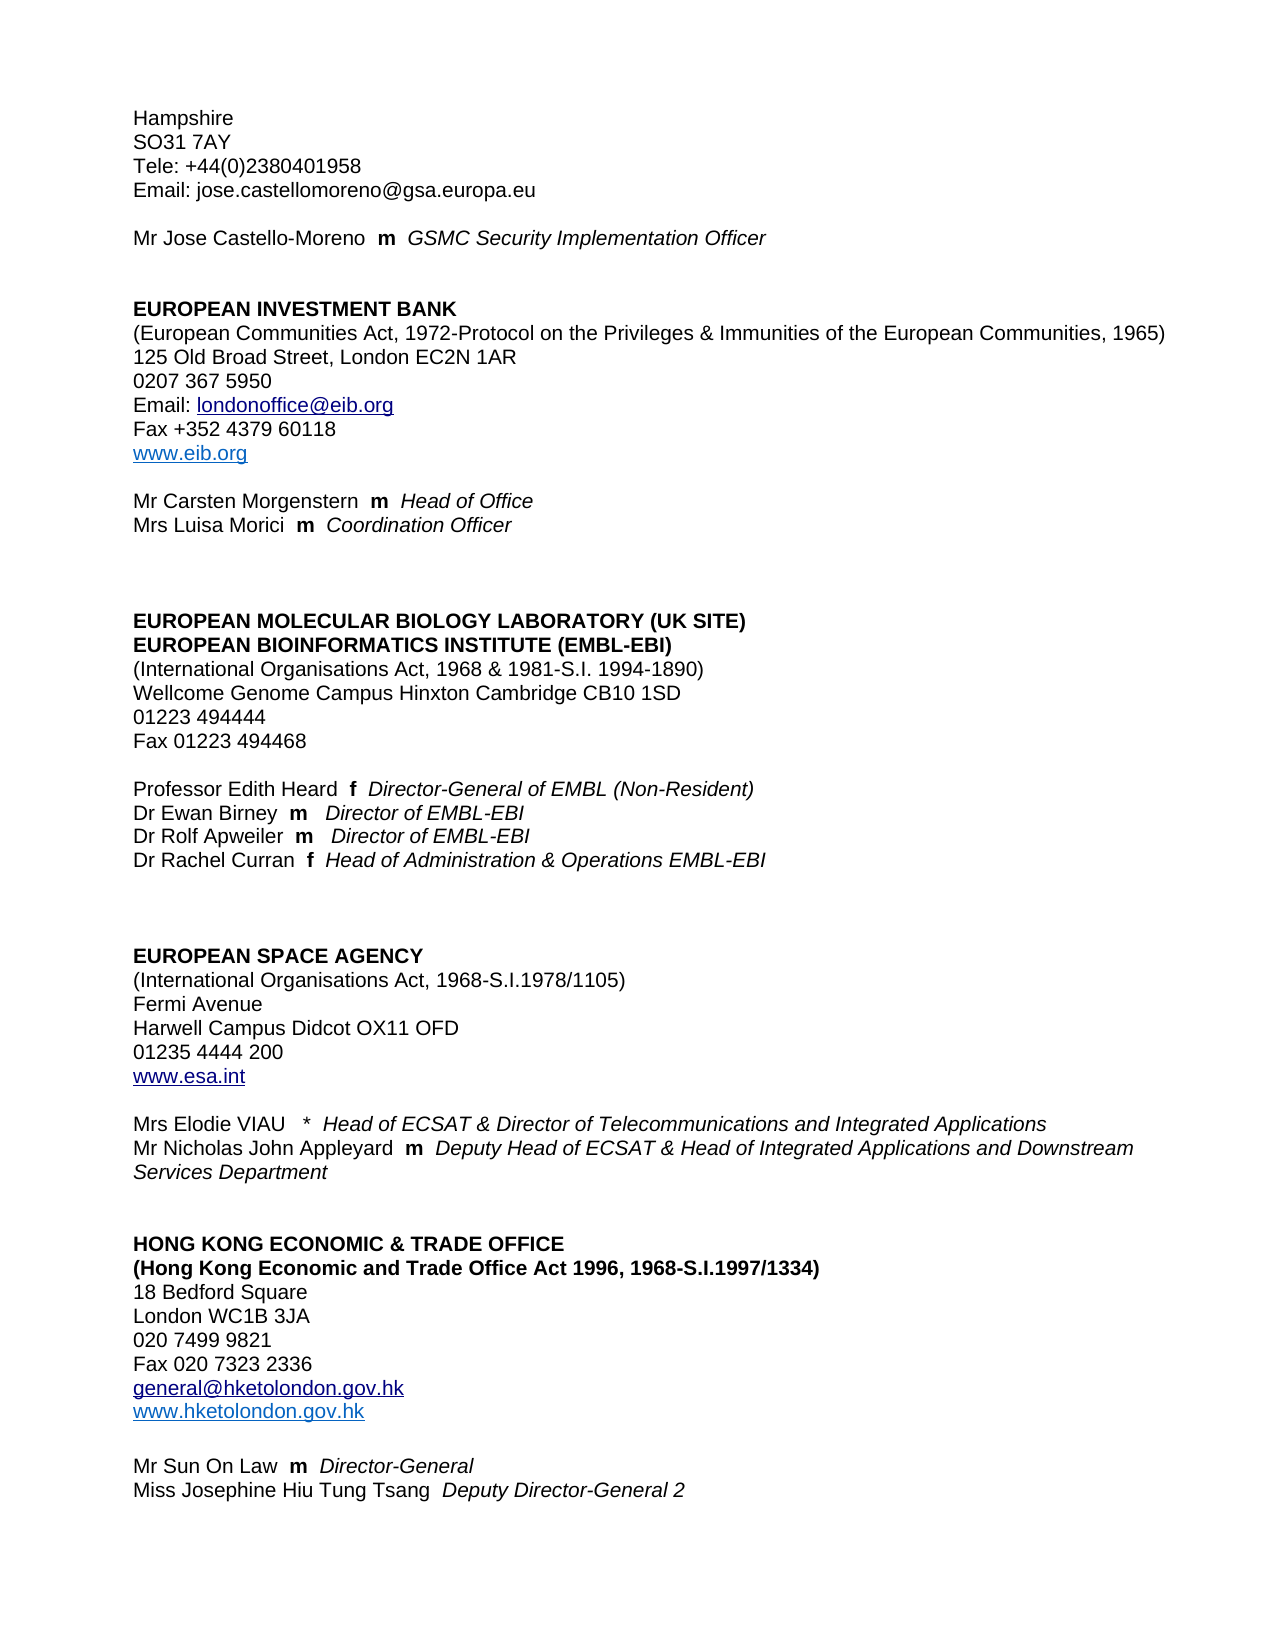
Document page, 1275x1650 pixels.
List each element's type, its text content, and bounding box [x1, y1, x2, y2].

text Email: londonoffice@eib.org [133, 393, 1181, 417]
text Fax +352 4379 60118 [133, 417, 1181, 441]
text Dr Rachel Curran f Head of Administration & Operations EMBL-EBI [133, 848, 1181, 872]
text 020 7499 9821 [133, 1327, 1181, 1351]
text Mr Jose Castello-Moreno m GSMC Security Implementation Officer [133, 225, 1181, 249]
text Fax 020 7323 2336 [133, 1351, 1181, 1375]
text EUROPEAN BIOINFORMATICS INSTITUTE (EMBL-EBI) [133, 633, 1181, 657]
text Wellcome Genome Campus Hinxton Cambridge CB10 1SD [133, 681, 1181, 704]
text SO31 7AY [133, 129, 1181, 153]
text (International Organisations Act, 1968-S.I.1978/1105) [133, 968, 1181, 992]
text Mr Nicholas John Appleyard m Deputy Head of ECSAT & Head of Integrated Applications and Downstream Services Department [133, 1136, 1181, 1184]
text London WC1B 3JA [133, 1303, 1181, 1327]
text Mr Sun On Law m Director-General Miss Josephine Hiu Tung Tsang Deputy Director-General 2 [133, 1454, 1181, 1502]
text Professor Edith Heard f Director-General of EMBL (Non-Resident) [133, 776, 1181, 800]
text general@hketolondon.gov.hk [133, 1375, 1181, 1399]
text 01223 494444 [133, 704, 1181, 728]
text EUROPEAN MOLECULAR BIOLOGY LABORATORY (UK SITE) [133, 609, 1181, 633]
text Dr Rolf Apweiler m Director of EMBL-EBI [133, 824, 1181, 848]
text 18 Bedford Square [133, 1279, 1181, 1303]
subtitle (Hong Kong Economic and Trade Office Act 1996, 1968-S.I.1997/1334) [133, 1256, 1181, 1279]
text www.esa.int [133, 1064, 1181, 1088]
text EUROPEAN INVESTMENT BANK [133, 297, 1181, 321]
text EUROPEAN SPACE AGENCY [133, 944, 1181, 968]
text 0207 367 5950 [133, 369, 1181, 393]
text Fermi Avenue [133, 992, 1181, 1016]
text Mrs Luisa Morici m Coordination Officer [133, 513, 1181, 537]
text www.eib.org [133, 441, 1181, 465]
text Email: jose.castellomoreno@gsa.europa.eu [133, 177, 1181, 201]
text 01235 4444 200 [133, 1040, 1181, 1064]
text Hampshire [133, 106, 1181, 129]
text Fax 01223 494468 [133, 728, 1181, 752]
text Mrs Elodie VIAU * Head of ECSAT & Director of Telecommunications and Integrated Applications [133, 1112, 1181, 1136]
subtitle HONG KONG ECONOMIC & TRADE OFFICE [133, 1232, 1181, 1256]
text Harwell Campus Didcot OX11 OFD [133, 1016, 1181, 1040]
text (European Communities Act, 1972-Protocol on the Privileges & Immunities of the European Communities, 1965) [133, 321, 1181, 345]
text 125 Old Broad Street, London EC2N 1AR [133, 345, 1181, 369]
text (International Organisations Act, 1968 & 1981-S.I. 1994-1890) [133, 657, 1181, 681]
text Mr Carsten Morgenstern m Head of Office [133, 489, 1181, 513]
text Dr Ewan Birney m Director of EMBL-EBI [133, 800, 1181, 824]
text Tele: +44(0)2380401958 [133, 153, 1181, 177]
text www.hketolondon.gov.hk [133, 1399, 1181, 1423]
